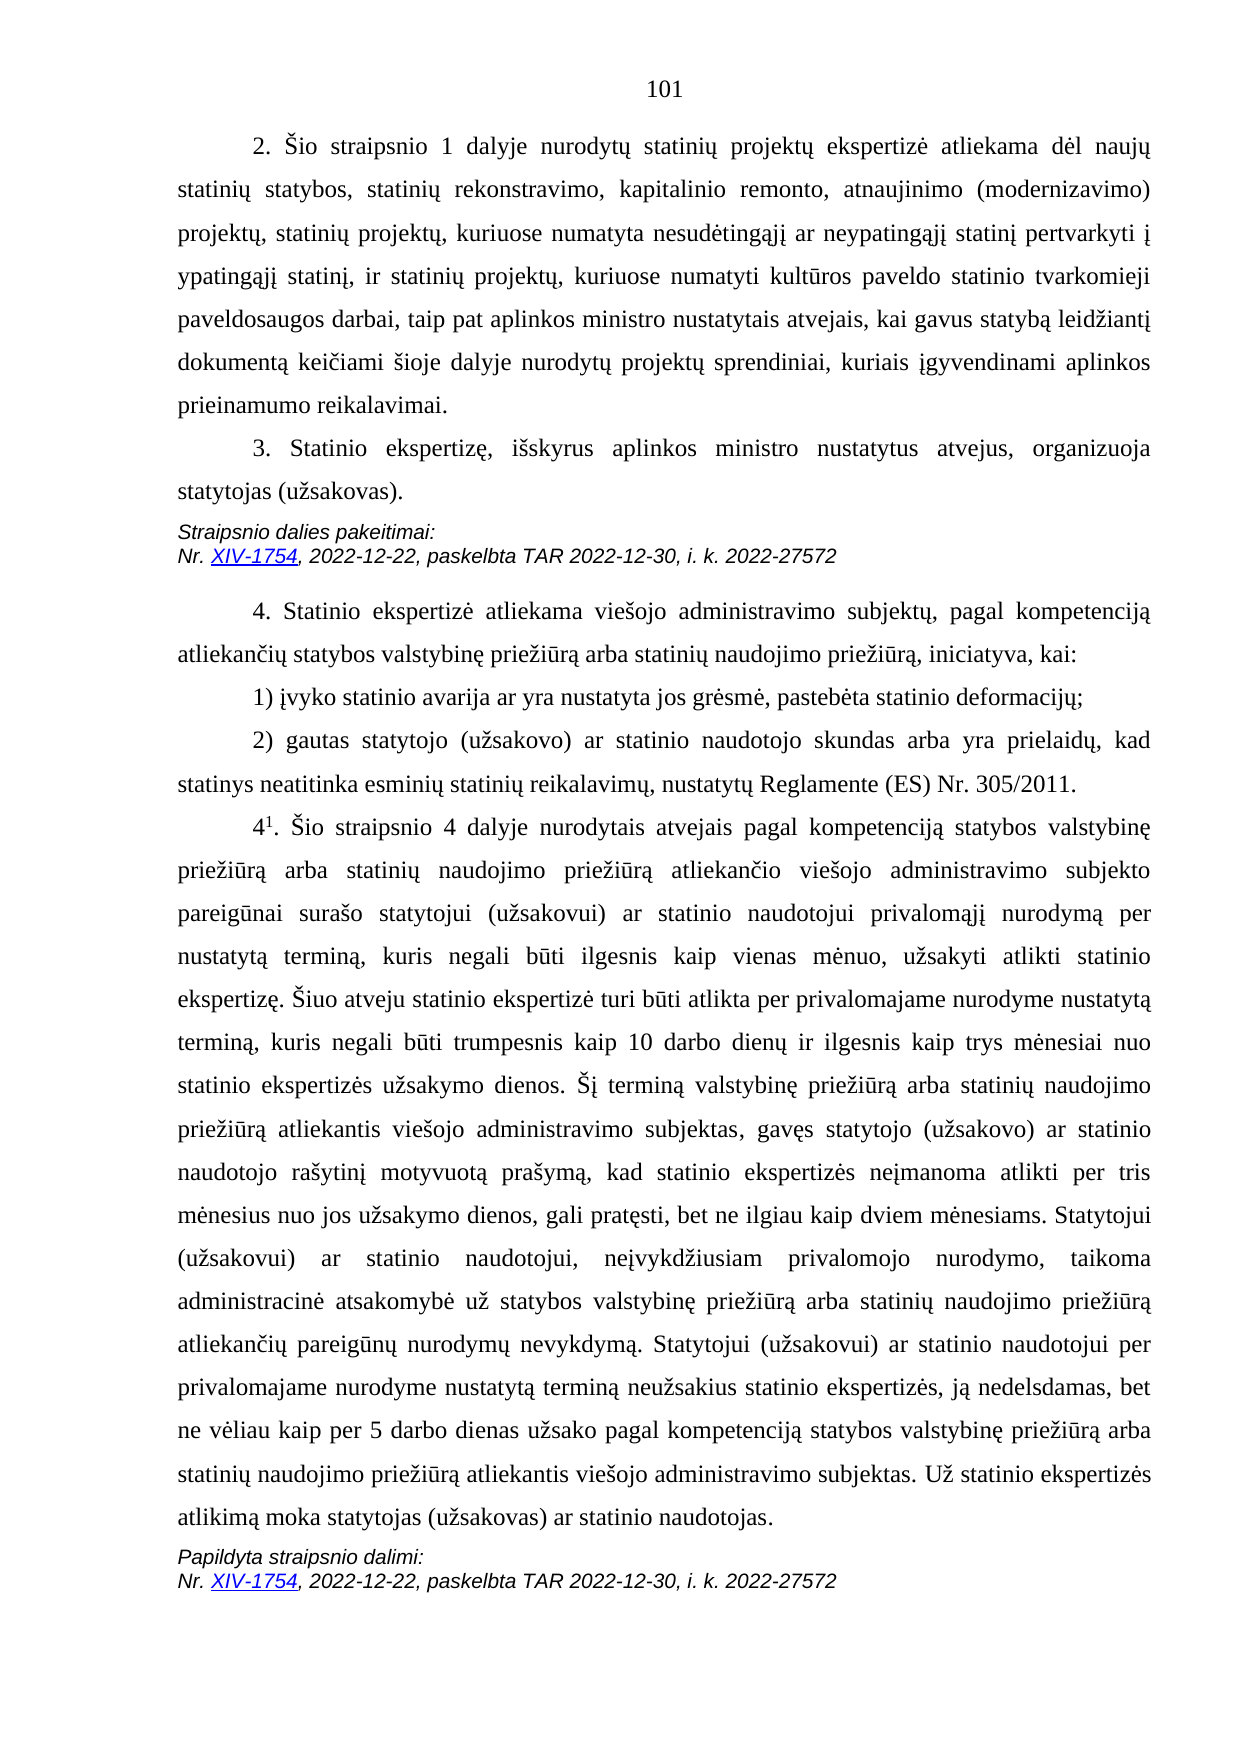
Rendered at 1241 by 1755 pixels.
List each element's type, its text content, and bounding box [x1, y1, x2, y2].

text 1) įvyko statinio avarija ar yra nustatyta jos grėsmė, pastebėta statinio deformacijų; [177, 682, 1152, 711]
text 2) gautas statytojo (užsakovo) ar statinio naudotojo skundas arba yra prielaidų, kad statinys neatitinka esminių statinių reikalavimų, nustatytų Reglamente (ES) Nr. 305/2011. [177, 726, 1152, 797]
text 3. Statinio ekspertizę, išskyrus aplinkos ministro nustatytus atvejus, organizuoja statytojas (užsakovas). [177, 433, 1152, 505]
text 41. Šio straipsnio 4 dalyje nurodytais atvejais pagal kompetenciją statybos valstybinę priežiūrą arba statinių naudojimo priežiūrą atliekančio viešojo administravimo subjekto pareigūnai surašo statytojui (užsakovui) ar statinio naudotojui privalomąjį nurodymą per nustatytą terminą, kuris negali būti ilgesnis kaip vienas mėnuo, užsakyti atlikti statinio ekspertizę. Šiuo atveju statinio ekspertizė turi būti atlikta per privalomajame nurodyme nustatytą terminą, kuris negali būti trumpesnis kaip 10 darbo dienų ir ilgesnis kaip trys mėnesiai nuo statinio ekspertizės užsakymo dienos. Šį terminą valstybinę priežiūrą arba statinių naudojimo priežiūrą atliekantis viešojo administravimo subjektas, gavęs statytojo (užsakovo) ar statinio naudotojo rašytinį motyvuotą prašymą, kad statinio ekspertizės neįmanoma atlikti per tris mėnesius nuo jos užsakymo dienos, gali pratęsti, bet ne ilgiau kaip dviem mėnesiams. Statytojui (užsakovui) ar statinio naudotojui, neįvykdžiusiam privalomojo nurodymo, taikoma administracinė atsakomybė už statybos valstybinę priežiūrą arba statinių naudojimo priežiūrą atliekančių pareigūnų nurodymų nevykdymą. Statytojui (užsakovui) ar statinio naudotojui per privalomajame nurodyme nustatytą terminą neužsakius statinio ekspertizės, ją nedelsdamas, bet ne vėliau kaip per 5 darbo dienas užsako pagal kompetenciją statybos valstybinę priežiūrą arba statinių naudojimo priežiūrą atliekantis viešojo administravimo subjektas. Už statinio ekspertizės atlikimą moka statytojas (užsakovas) ar statinio naudotojas. [177, 812, 1152, 1531]
text Straipsnio dalies pakeitimai: [177, 519, 1152, 543]
text Nr. XIV-1754, 2022-12-22, paskelbta TAR 2022-12-30, i. k. 2022-27572 [177, 1569, 1152, 1593]
text 4. Statinio ekspertizė atliekama viešojo administravimo subjektų, pagal kompetenciją atliekančių statybos valstybinę priežiūrą arba statinių naudojimo priežiūrą, iniciatyva, kai: [177, 596, 1152, 668]
text 2. Šio straipsnio 1 dalyje nurodytų statinių projektų ekspertizė atliekama dėl naujų statinių statybos, statinių rekonstravimo, kapitalinio remonto, atnaujinimo (modernizavimo) projektų, statinių projektų, kuriuose numatyta nesudėtingąjį ar neypatingąjį statinį pertvarkyti į ypatingąjį statinį, ir statinių projektų, kuriuose numatyti kultūros paveldo statinio tvarkomieji paveldosaugos darbai, taip pat aplinkos ministro nustatytais atvejais, kai gavus statybą leidžiantį dokumentą keičiami šioje dalyje nurodytų projektų sprendiniai, kuriais įgyvendinami aplinkos prieinamumo reikalavimai. [177, 131, 1152, 419]
text Papildyta straipsnio dalimi: [177, 1545, 1152, 1569]
text Nr. XIV-1754, 2022-12-22, paskelbta TAR 2022-12-30, i. k. 2022-27572 [177, 543, 1152, 567]
